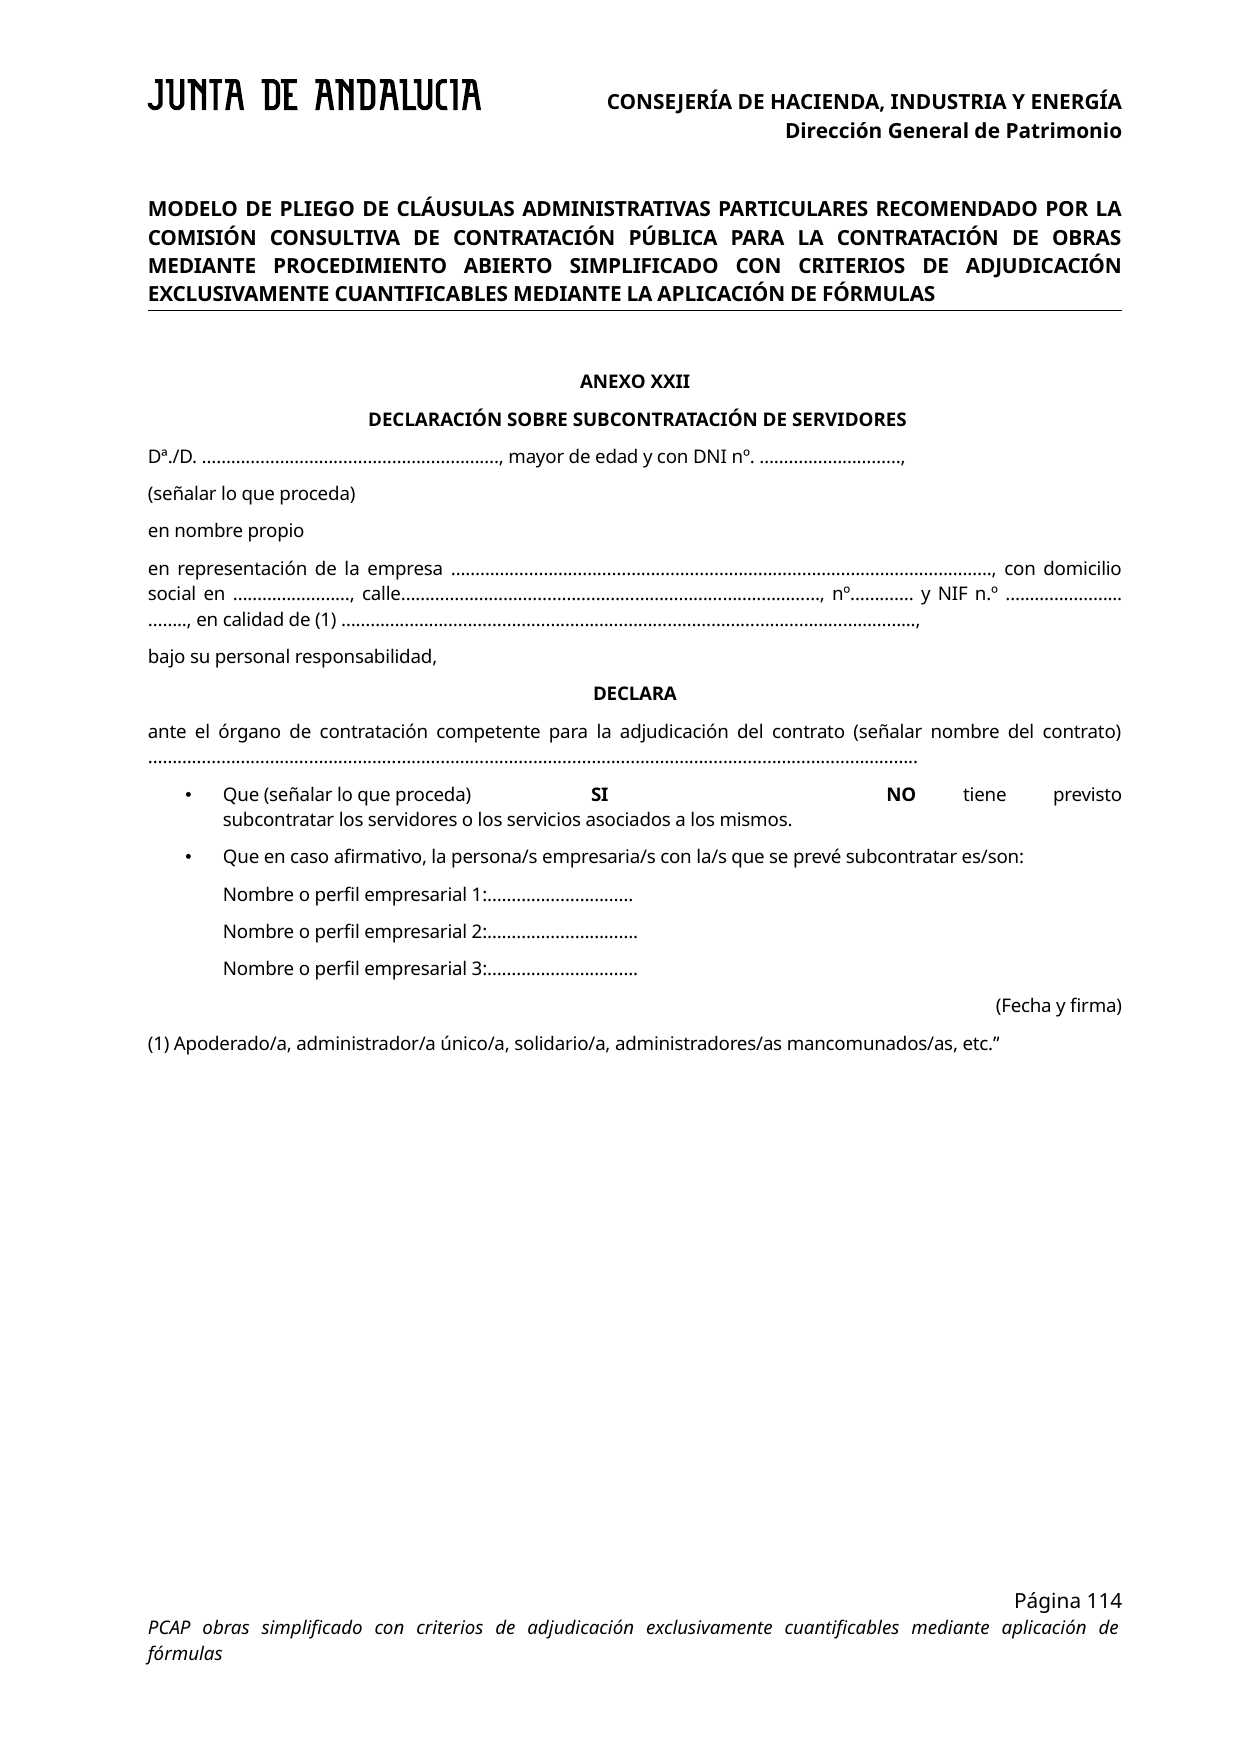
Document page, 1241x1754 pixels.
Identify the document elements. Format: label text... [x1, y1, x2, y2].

text (señalar lo que proceda) [148, 481, 1122, 506]
text bajo su personal responsabilidad, [148, 643, 1122, 669]
list Que (señalar lo que proceda) SI NO tiene previsto subcontratar los servidores o los servicios asociados a los mismos. [185, 781, 1122, 832]
text ante el órgano de contratación competente para la adjudicación del contrato (señalar nombre del contrato) ………………………………………………………………………………………………………………………………………….. [148, 718, 1122, 769]
text DECLARACIÓN SOBRE SUBCONTRATACIÓN DE SERVIDORES [148, 406, 1122, 431]
list Nombre o perfil empresarial 1:………………………… [185, 881, 1122, 906]
text en representación de la empresa …………………………………………………………………………………………….….., con domicilio social en ……………………, calle………………………………………………………………..…………, nº…………. y NIF n.º …...……………...…….., en calidad de (1) …………...……………………………....………………………………………………………..., [148, 555, 1122, 632]
list Nombre o perfil empresarial 2:…………………………. [185, 918, 1122, 944]
text (1) Apoderado/a, administrador/a único/a, solidario/a, administradores/as mancomunados/as, etc.” [148, 1030, 1122, 1056]
text ANEXO XXII [148, 369, 1122, 394]
text (Fecha y firma) [148, 993, 1122, 1018]
list Nombre o perfil empresarial 3:…………………………. [185, 956, 1122, 981]
list Que en caso afirmativo, la persona/s empresaria/s con la/s que se prevé subcontratar es/son: [185, 844, 1122, 869]
text Dª./D. ……………………………………………………., mayor de edad y con DNI nº. ………..………………, [148, 443, 1122, 469]
text DECLARA [148, 681, 1122, 706]
text en nombre propio [148, 518, 1122, 543]
text MODELO DE PLIEGO DE CLÁUSULAS ADMINISTRATIVAS PARTICULARES RECOMENDADO POR LA COMISIÓN CONSULTIVA DE CONTRATACIÓN PÚBLICA PARA LA CONTRATACIÓN DE OBRAS MEDIANTE PROCEDIMIENTO ABIERTO SIMPLIFICADO CON CRITERIOS DE ADJUDICACIÓN EXCLUSIVAMENTE CUANTIFICABLES MEDIANTE LA APLICACIÓN DE FÓRMULAS [148, 194, 1122, 310]
